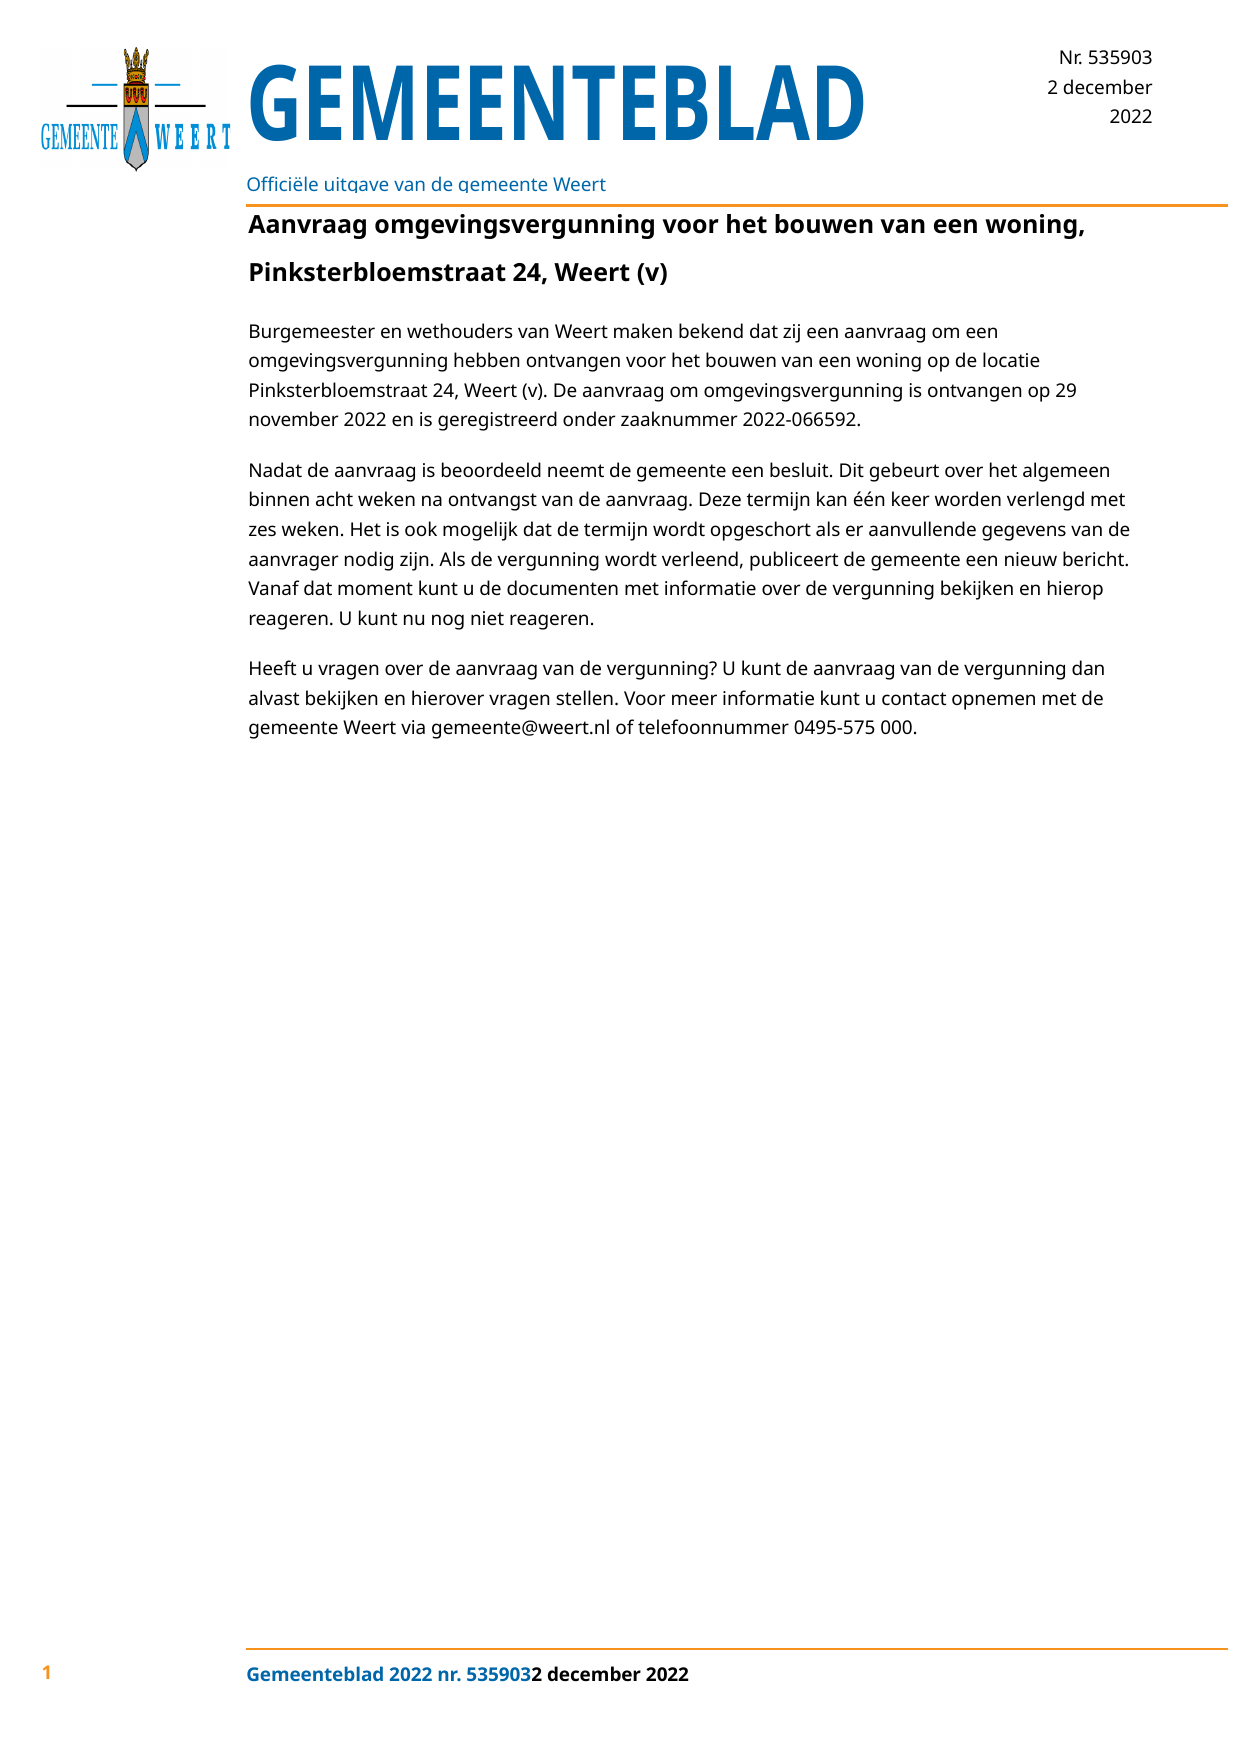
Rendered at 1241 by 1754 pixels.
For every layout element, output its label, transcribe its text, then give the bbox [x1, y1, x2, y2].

text Burgemeester en wethouders van Weert maken bekend dat zij een aanvraag om een omgevingsvergunning hebben ontvangen voor het bouwen van een woning op de locatie Pinksterbloemstraat 24, Weert (v). De aanvraag om omgevingsvergunning is ontvangen op 29 november 2022 en is geregistreerd onder zaaknummer 2022-066592. [248, 318, 1152, 432]
picture [41, 47, 231, 172]
text Heeft u vragen over de aanvraag van de vergunning? U kunt de aanvraag van de vergunning dan alvast bekijken en hierover vragen stellen. Voor meer informatie kunt u contact opnemen met de gemeente Weert via gemeente@weert.nl of telefoonnummer 0495-575 000. [248, 655, 1152, 740]
text Aanvraag omgevingsvergunning voor het bouwen van een woning, Pinksterbloemstraat 24, Weert (v) [248, 207, 1152, 288]
text Nadat de aanvraag is beoordeeld neemt de gemeente een besluit. Dit gebeurt over het algemeen binnen acht weken na ontvangst van de aanvraag. Deze termijn kan één keer worden verlengd met zes weken. Het is ook mogelijk dat de termijn wordt opgeschort als er aanvullende gegevens van de aanvrager nodig zijn. Als de vergunning wordt verleend, publiceert de gemeente een nieuw bericht. Vanaf dat moment kunt u de documenten met informatie over de vergunning bekijken en hierop reageren. U kunt nu nog niet reageren. [248, 457, 1152, 631]
